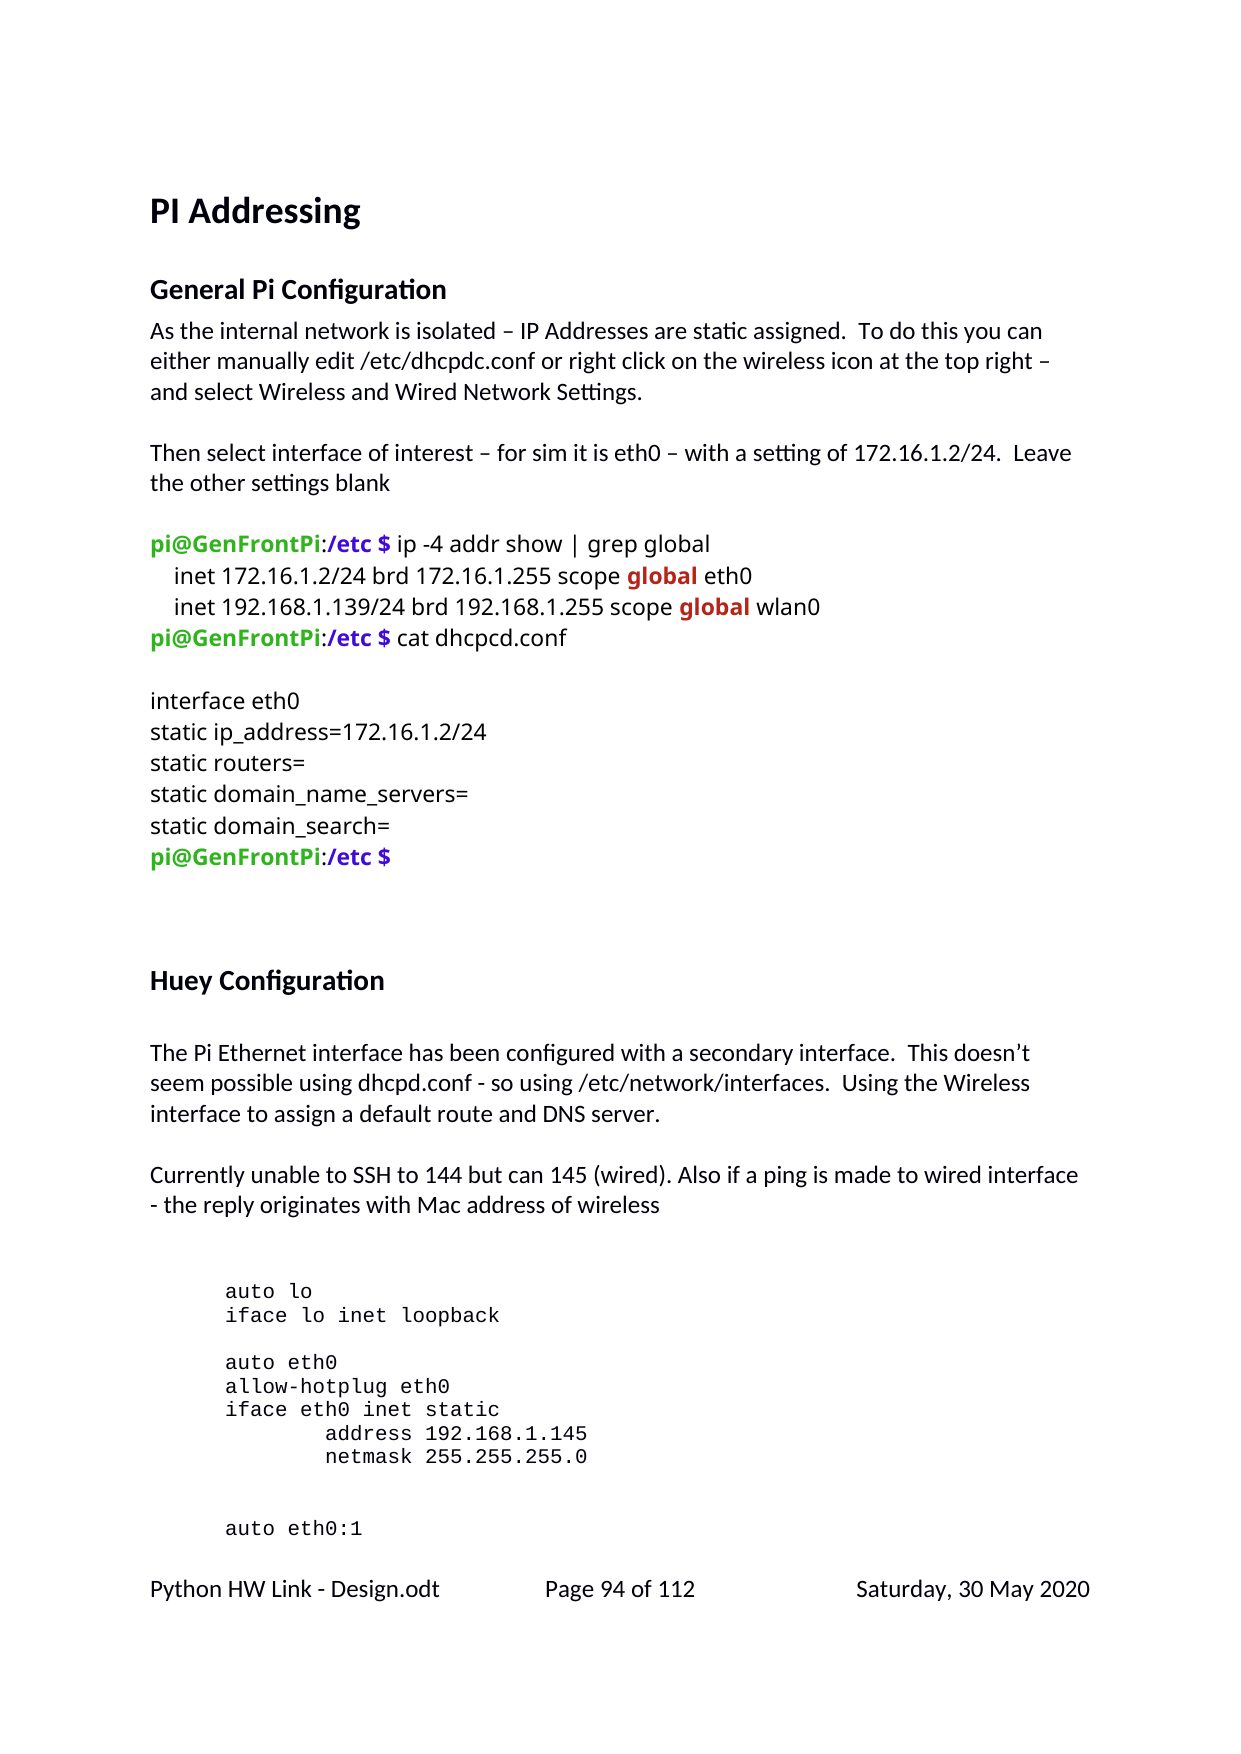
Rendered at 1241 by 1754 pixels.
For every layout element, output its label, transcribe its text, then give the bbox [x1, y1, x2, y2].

text pi@GenFrontPi:/etc $ [150, 841, 1090, 872]
text Currently unable to SSH to 144 but can 145 (wired). Also if a ping is made to wired interface - the reply originates with Mac address of wireless [150, 1159, 1090, 1220]
text interface eth0 [150, 685, 1090, 716]
subtitle Huey Configuration [150, 962, 1090, 998]
text static domain_search= [150, 810, 1090, 841]
text static routers= [150, 747, 1090, 778]
text The Pi Ethernet interface has been configured with a secondary interface. This doesn’t seem possible using dhcpd.conf - so using /etc/network/interfaces. Using the Wireless interface to assign a default route and DNS server. [150, 1037, 1090, 1128]
text inet 192.168.1.139/24 brd 192.168.1.255 scope global wlan0 [150, 591, 1090, 622]
subtitle General Pi Configuration [150, 271, 1090, 306]
text static domain_name_servers= [150, 778, 1090, 810]
text Then select interface of interest – for sim it is eth0 – with a setting of 172.16.1.2/24. Leave the other settings blank [150, 437, 1090, 498]
text As the internal network is isolated – IP Addresses are static assigned. To do this you can either manually edit /etc/dhcpdc.conf or right click on the wireless icon at the top right – and select Wireless and Wired Network Settings. [150, 315, 1090, 406]
text inet 172.16.1.2/24 brd 172.16.1.255 scope global eth0 [150, 560, 1090, 591]
text pi@GenFrontPi:/etc $ ip -4 addr show | grep global [150, 528, 1090, 560]
text pi@GenFrontPi:/etc $ cat dhcpcd.conf [150, 622, 1090, 653]
text static ip_address=172.16.1.2/24 [150, 716, 1090, 747]
subtitle PI Addressing [150, 187, 1090, 233]
text auto lo iface lo inet loopback auto eth0 allow-hotplug eth0 iface eth0 inet static address 192.168.1.145 netmask 255.255.255.0 auto eth0:1 [225, 1251, 1090, 1541]
